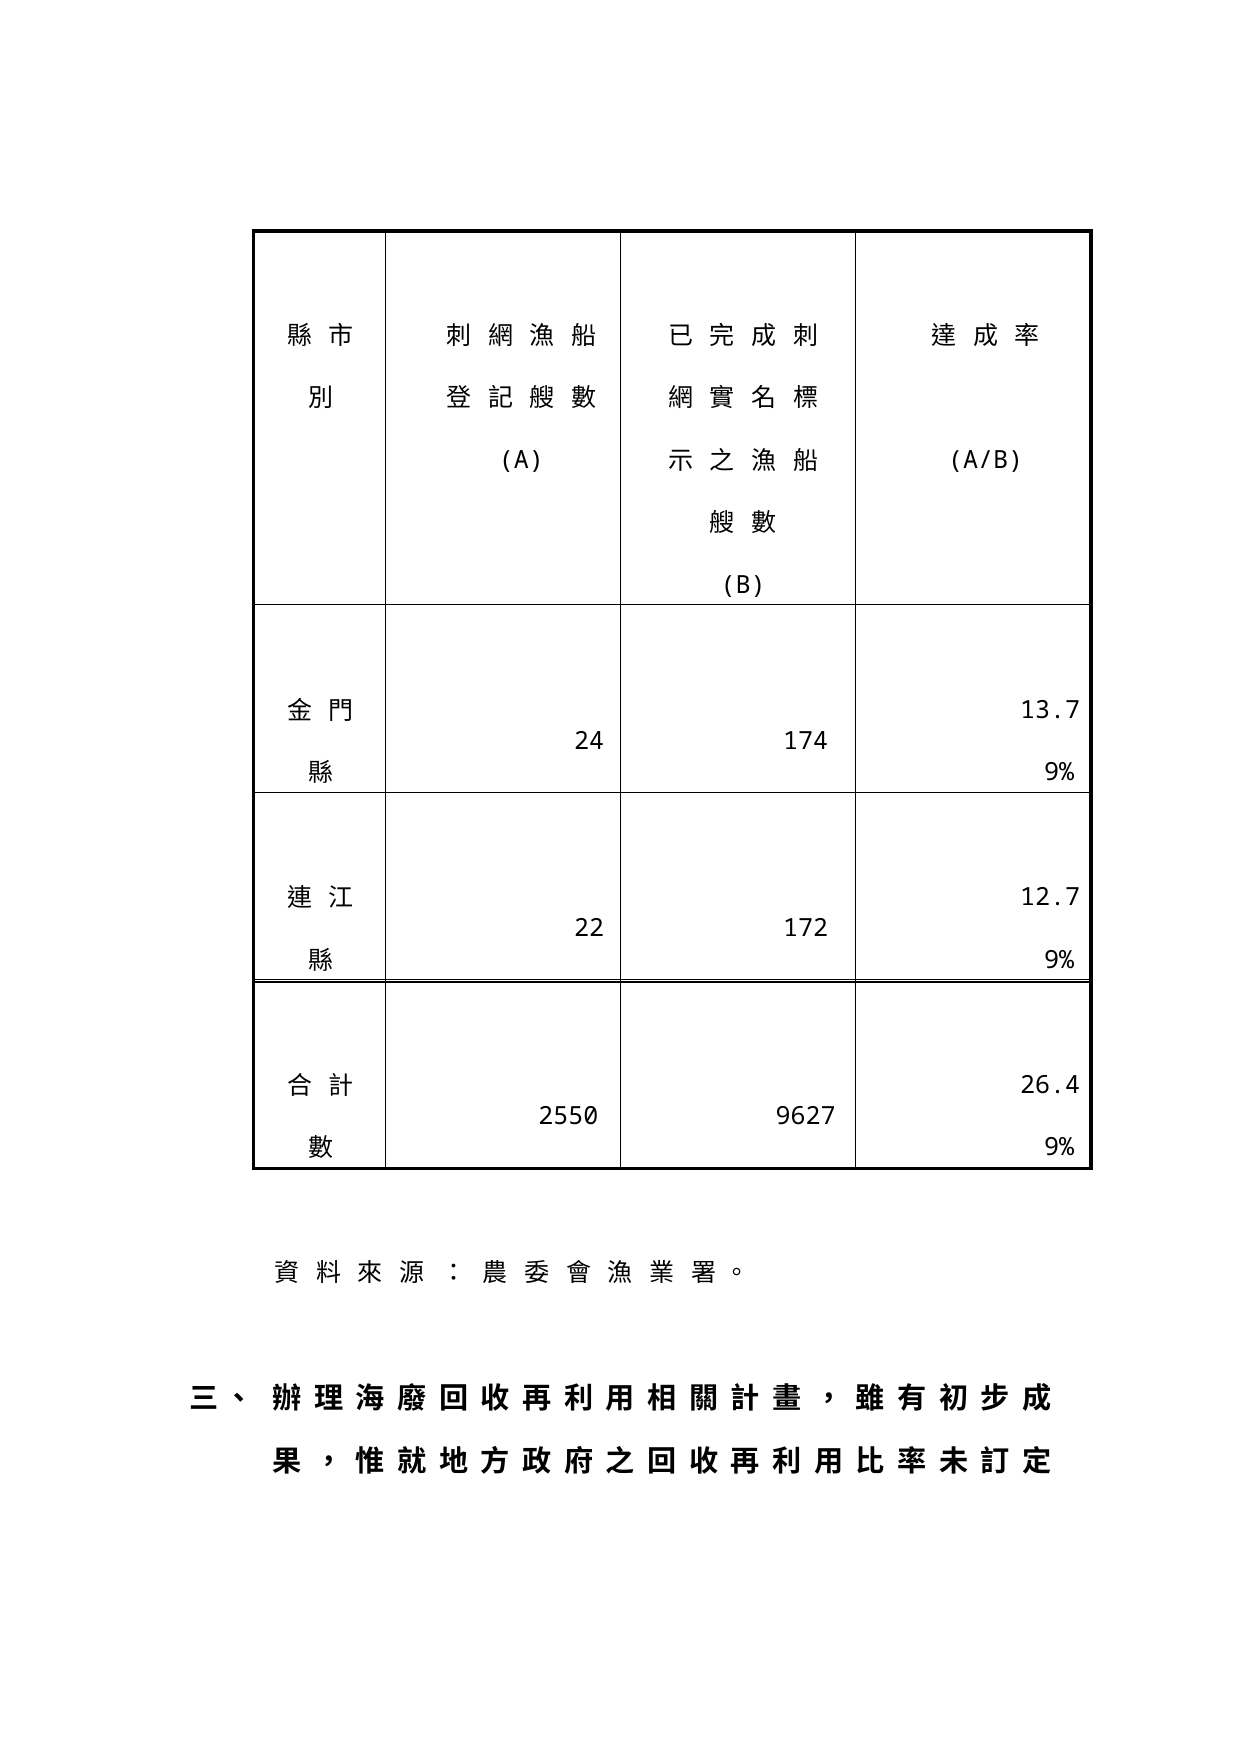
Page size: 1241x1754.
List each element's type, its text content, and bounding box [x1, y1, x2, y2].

table_cell 2550 [386, 983, 620, 1167]
table_cell 合計數 [255, 983, 385, 1167]
table_cell 24 [386, 605, 620, 792]
table_cell 12.79% [856, 793, 1089, 979]
table_header 已完成刺網實名標示之漁船艘數 (B) [621, 233, 855, 604]
table_cell 22 [386, 793, 620, 979]
table_cell 13.79% [856, 605, 1089, 792]
table_cell 金門縣 [255, 605, 385, 792]
table_cell 174 [621, 605, 855, 792]
table_header 縣市別 [255, 233, 385, 604]
text 三、辦理海廢回收再利用相關計畫，雖有初步成果，惟就地方政府之回收再利用比率未訂定 [183, 1354, 1058, 1479]
text 資料來源：農委會漁業署。 [183, 1229, 1058, 1292]
table_cell 172 [621, 793, 855, 979]
table_header 刺網漁船 登記艘數 (A) [386, 233, 620, 604]
table_cell 26.49% [856, 983, 1089, 1167]
table_cell 連江縣 [255, 793, 385, 979]
table_cell 9627 [621, 983, 855, 1167]
table_header 達成率 (A/B) [856, 233, 1089, 604]
